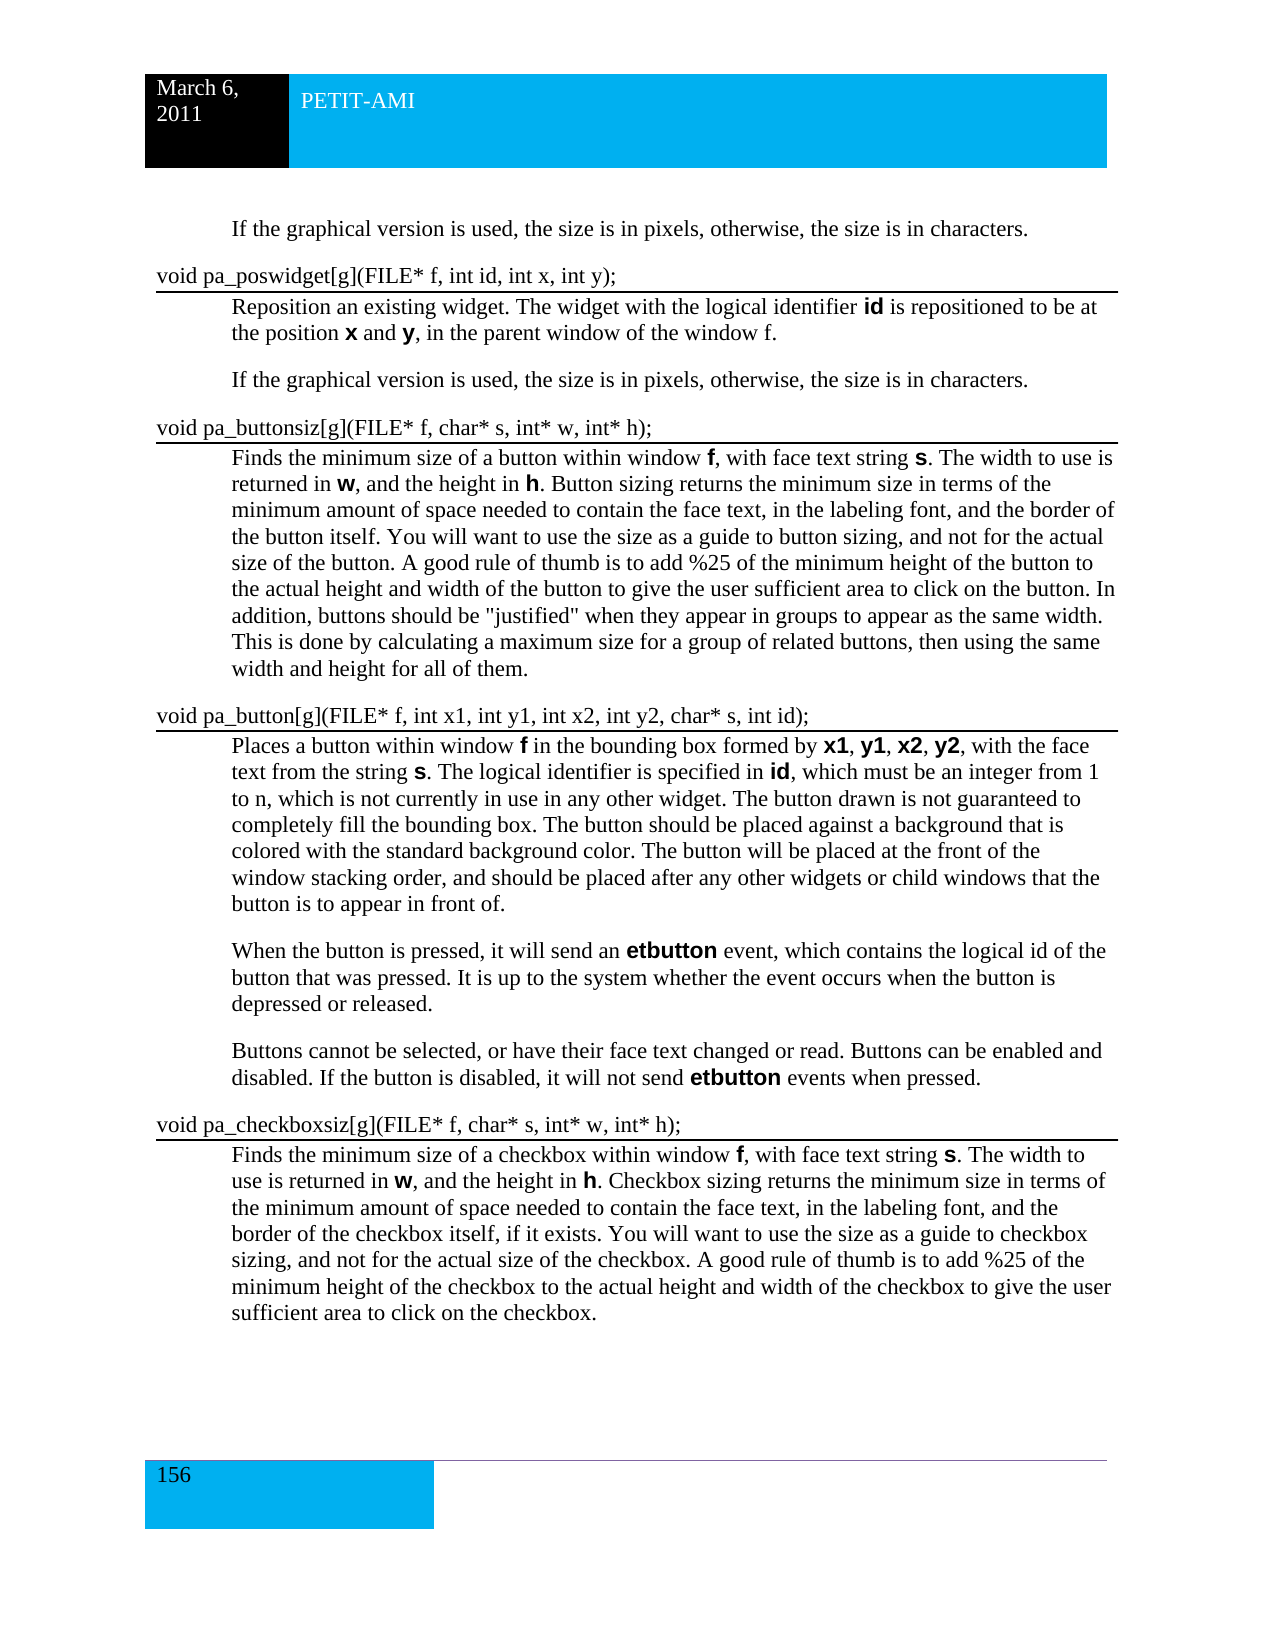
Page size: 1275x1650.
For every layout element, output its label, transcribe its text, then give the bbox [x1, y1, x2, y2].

text Buttons cannot be selected, or have their face text changed or read. Buttons can be enabled and disabled. If the button is disabled, it will not send etbutton events when pressed. [231, 1037, 1118, 1090]
text If the graphical version is used, the size is in pixels, otherwise, the size is in characters. [231, 366, 1118, 393]
text void pa_checkboxsiz[g](FILE* f, char* s, int* w, int* h); [156, 1111, 1118, 1139]
text Finds the minimum size of a button within window f, with face text string s. The width to use is returned in w, and the height in h. Button sizing returns the minimum size in terms of the minimum amount of space needed to contain the face text, in the labeling font, and the border of the button itself. You will want to use the size as a guide to button sizing, and not for the actual size of the button. A good rule of thumb is to add %25 of the minimum height of the button to the actual height and width of the button to give the user sufficient area to click on the button. In addition, buttons should be "justified" when they appear in groups to appear as the same width. This is done by calculating a maximum size for a group of related buttons, then using the same width and height for all of them. [231, 444, 1118, 681]
text void pa_button[g](FILE* f, int x1, int y1, int x2, int y2, char* s, int id); [156, 702, 1118, 730]
text Places a button within window f in the bounding box formed by x1, y1, x2, y2, with the face text from the string s. The logical identifier is specified in id, which must be an integer from 1 to n, which is not currently in use in any other widget. The button drawn is not guaranteed to completely fill the bounding box. The button should be placed against a background that is colored with the standard background color. The button will be placed at the front of the window stacking order, and should be placed after any other widgets or child windows that the button is to appear in front of. [231, 732, 1118, 916]
text When the button is pressed, it will send an etbutton event, which contains the logical id of the button that was pressed. It is up to the system whether the event occurs when the button is depressed or released. [231, 937, 1118, 1016]
text void pa_poswidget[g](FILE* f, int id, int x, int y); [156, 263, 1118, 291]
text Finds the minimum size of a checkbox within window f, with face text string s. The width to use is returned in w, and the height in h. Checkbox sizing returns the minimum size in terms of the minimum amount of space needed to contain the face text, in the labeling font, and the border of the checkbox itself, if it exists. You will want to use the size as a guide to checkbox sizing, and not for the actual size of the checkbox. A good rule of thumb is to add %25 of the minimum height of the checkbox to the actual height and width of the checkbox to give the user sufficient area to click on the checkbox. [231, 1141, 1118, 1326]
text Reposition an existing widget. The widget with the logical identifier id is repositioned to be at the position x and y, in the parent window of the window f. [231, 293, 1118, 346]
text void pa_buttonsiz[g](FILE* f, char* s, int* w, int* h); [156, 413, 1118, 442]
text If the graphical version is used, the size is in pixels, otherwise, the size is in characters. [231, 215, 1118, 242]
